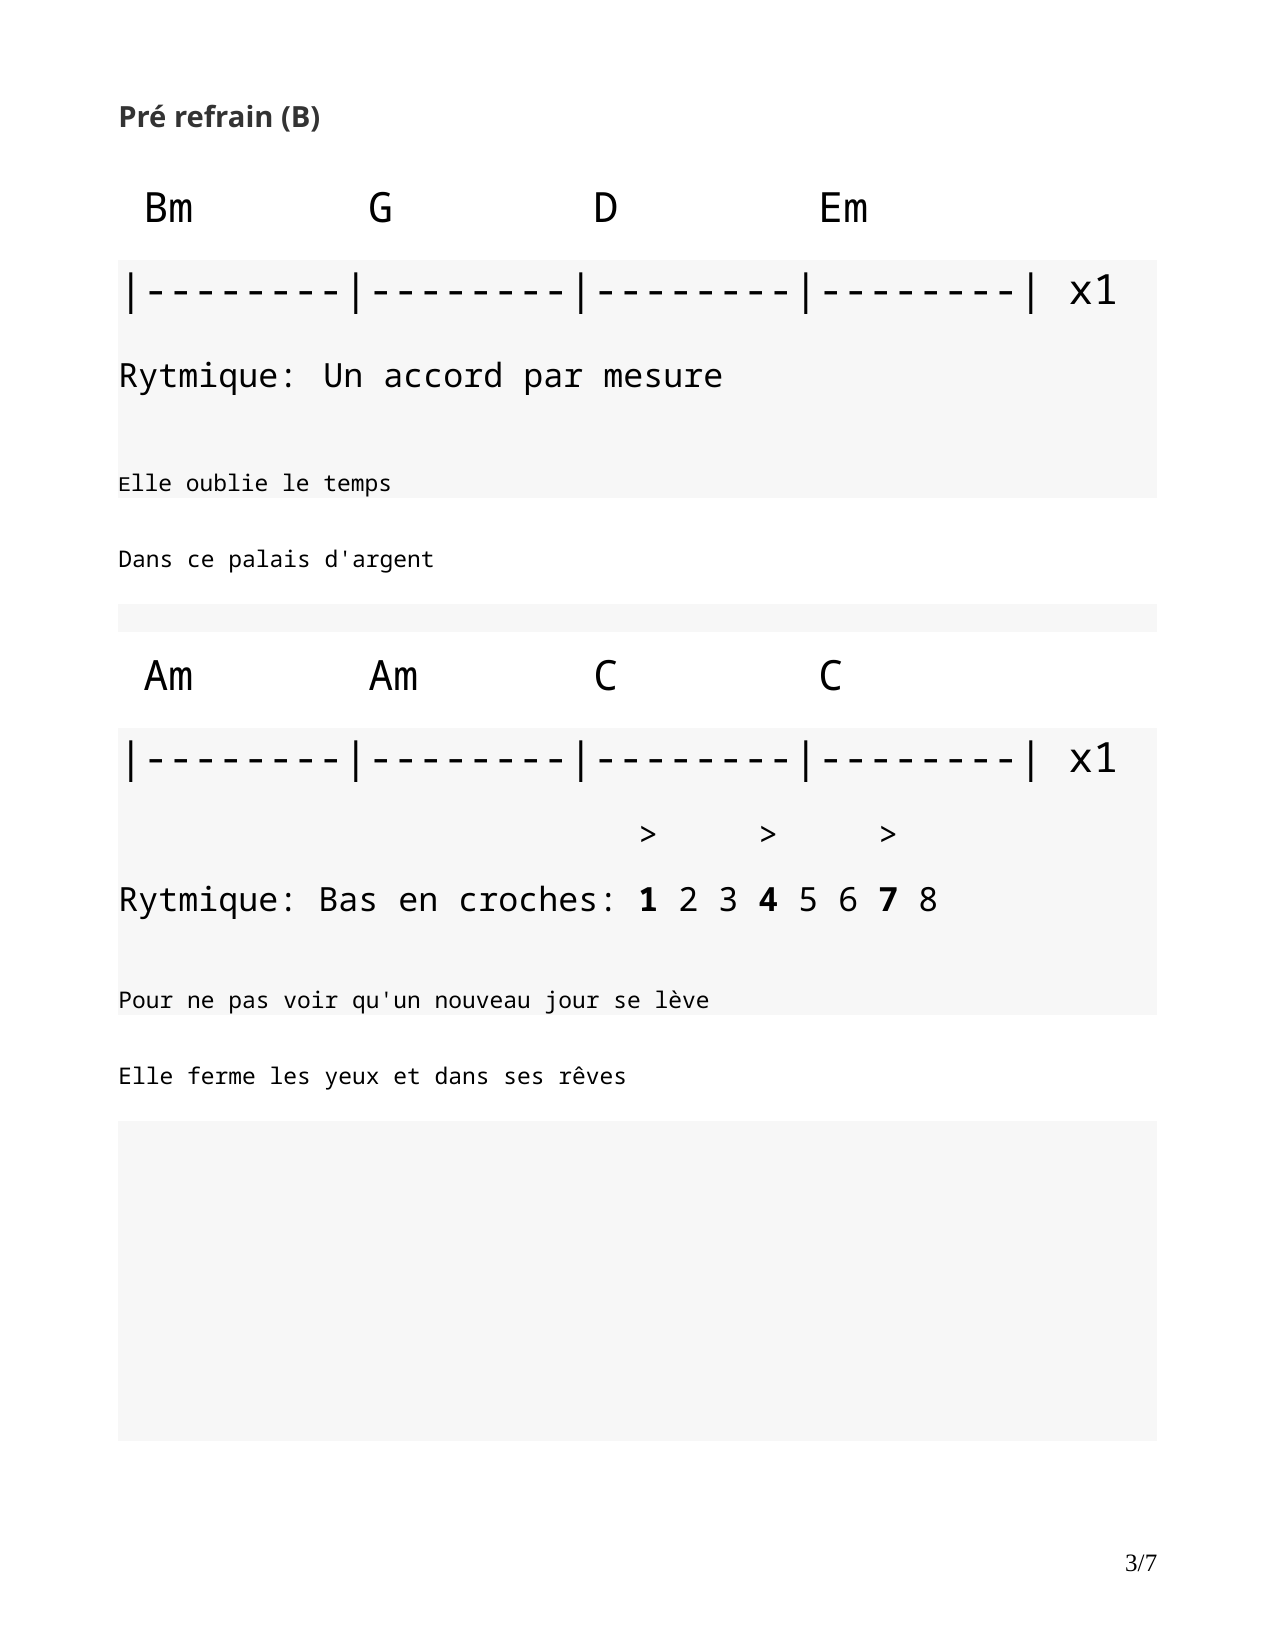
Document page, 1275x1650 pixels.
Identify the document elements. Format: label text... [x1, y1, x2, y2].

text Pour ne pas voir qu'un nouveau jour se lève [118, 984, 1157, 1015]
text > > > Rytmique: Bas en croches: 1 2 3 4 5 6 7 8 [118, 810, 1157, 922]
text Am Am C C [118, 645, 1157, 702]
text Dans ce palais d'argent [118, 543, 1157, 574]
text Bm G D Em [118, 177, 1157, 234]
subtitle Pré refrain (B) [118, 96, 1157, 136]
text Elle oublie le temps [118, 466, 1157, 498]
text Rytmique: Un accord par mesure [118, 342, 1157, 399]
text Elle ferme les yeux et dans ses rêves [118, 1060, 1157, 1092]
text |--------|--------|--------|--------| x1 [118, 260, 1157, 317]
text |--------|--------|--------|--------| x1 [118, 728, 1157, 785]
